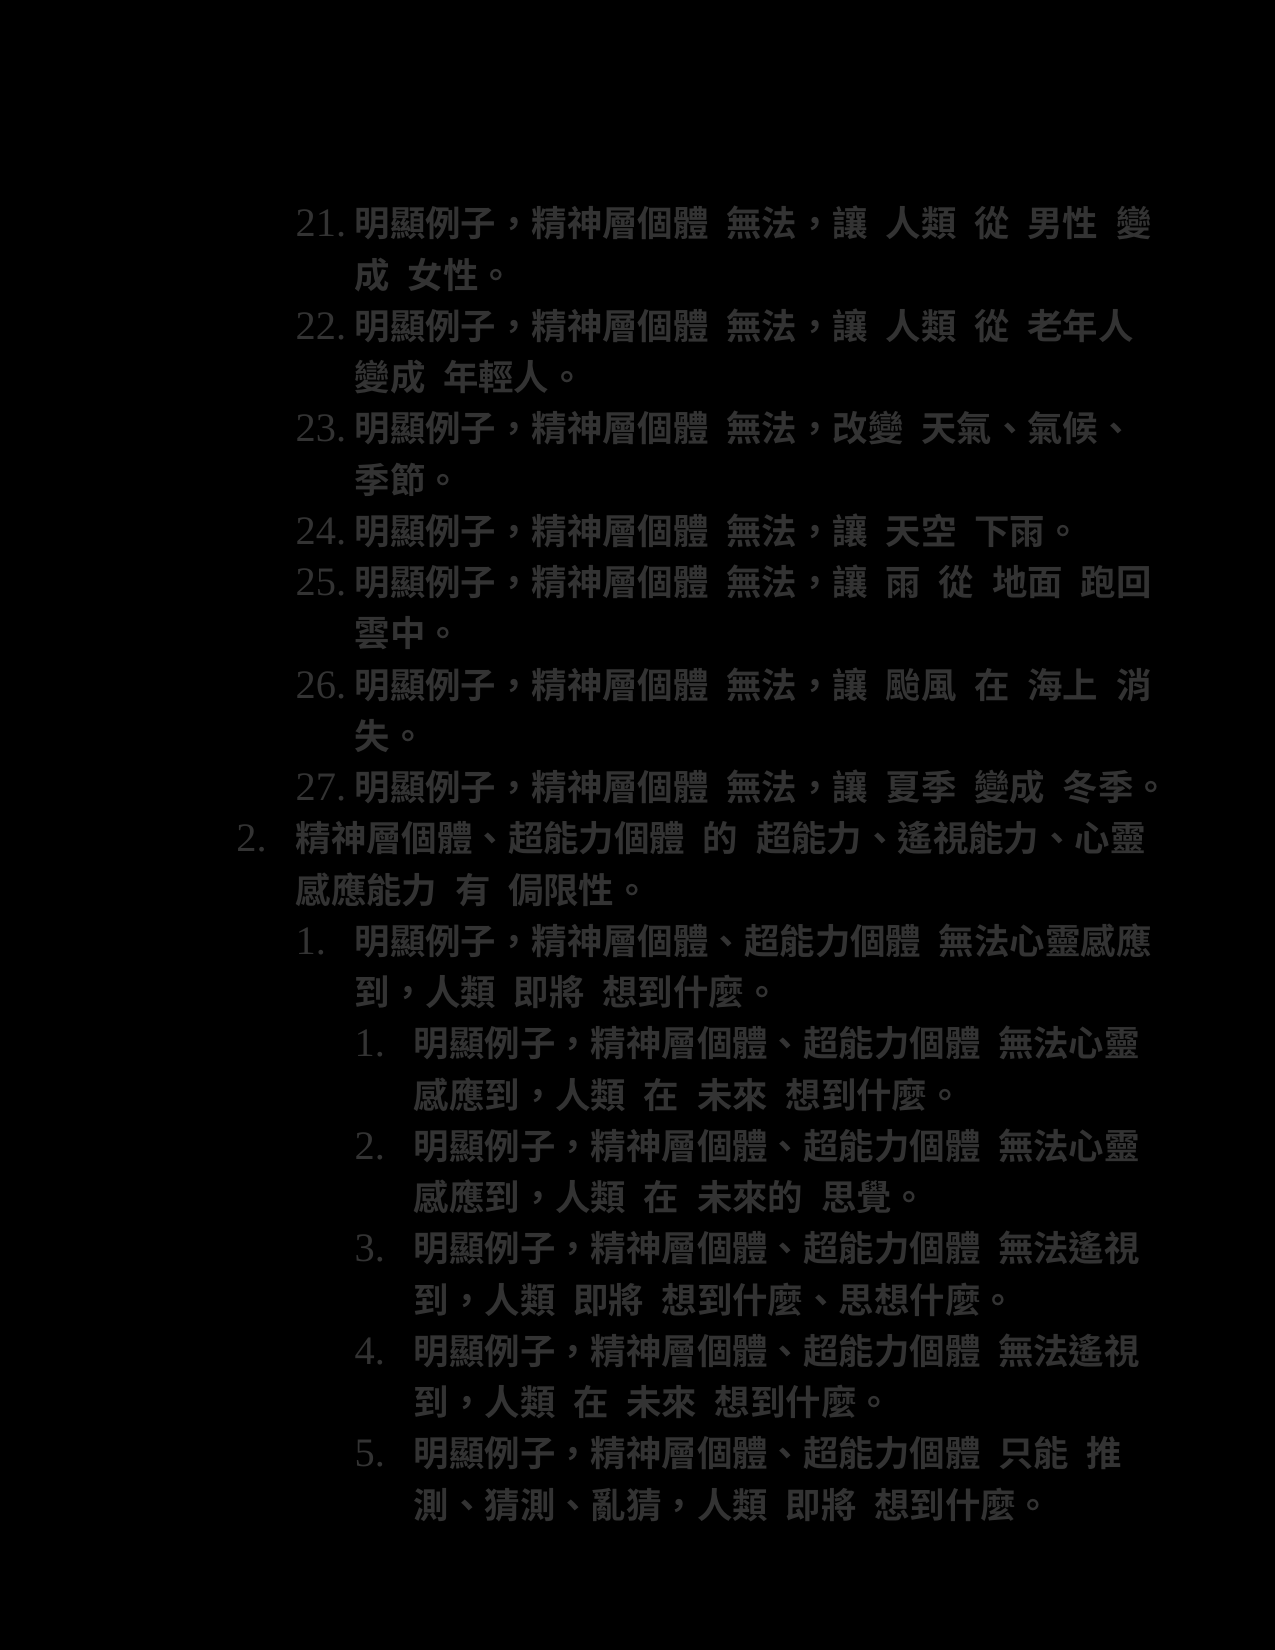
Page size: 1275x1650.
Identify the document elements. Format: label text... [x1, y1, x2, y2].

list 明顯例子，精神層個體 無法，讓 夏季 變成 冬季。 [295, 759, 1157, 811]
list 明顯例子，精神層個體 無法，讓 颱風 在 海上 消失。 [295, 657, 1157, 759]
list 明顯例子，精神層個體 無法，改變 天氣、氣候、季節。 [295, 401, 1157, 503]
list 明顯例子，精神層個體 無法，讓 人類 從 男性 變成 女性。 [295, 196, 1157, 298]
list 明顯例子，精神層個體、超能力個體 無法遙視到，人類 在 未來 想到什麼。 [354, 1323, 1157, 1426]
list 明顯例子，精神層個體、超能力個體 無法心靈感應到，人類 在 未來 想到什麼。 [354, 1016, 1157, 1118]
list 明顯例子，精神層個體、超能力個體 無法心靈感應到，人類 在 未來的 思覺。 [354, 1118, 1157, 1221]
list 明顯例子，精神層個體 無法，讓 天空 下雨。 [295, 503, 1157, 554]
list 明顯例子，精神層個體 無法，讓 雨 從 地面 跑回 雲中。 [295, 554, 1157, 657]
list 明顯例子，精神層個體、超能力個體 只能 推測、猜測、亂猜，人類 即將 想到什麼。 [354, 1426, 1157, 1528]
list 明顯例子，精神層個體、超能力個體 無法遙視到，人類 即將 想到什麼、思想什麼。 [354, 1221, 1157, 1323]
list 明顯例子，精神層個體 無法，讓 人類 從 老年人 變成 年輕人。 [295, 298, 1157, 401]
list 精神層個體、超能力個體 的 超能力、遙視能力、心靈感應能力 有 侷限性。 [236, 811, 1157, 913]
list 明顯例子，精神層個體、超能力個體 無法心靈感應到，人類 即將 想到什麼。 [295, 913, 1157, 1016]
